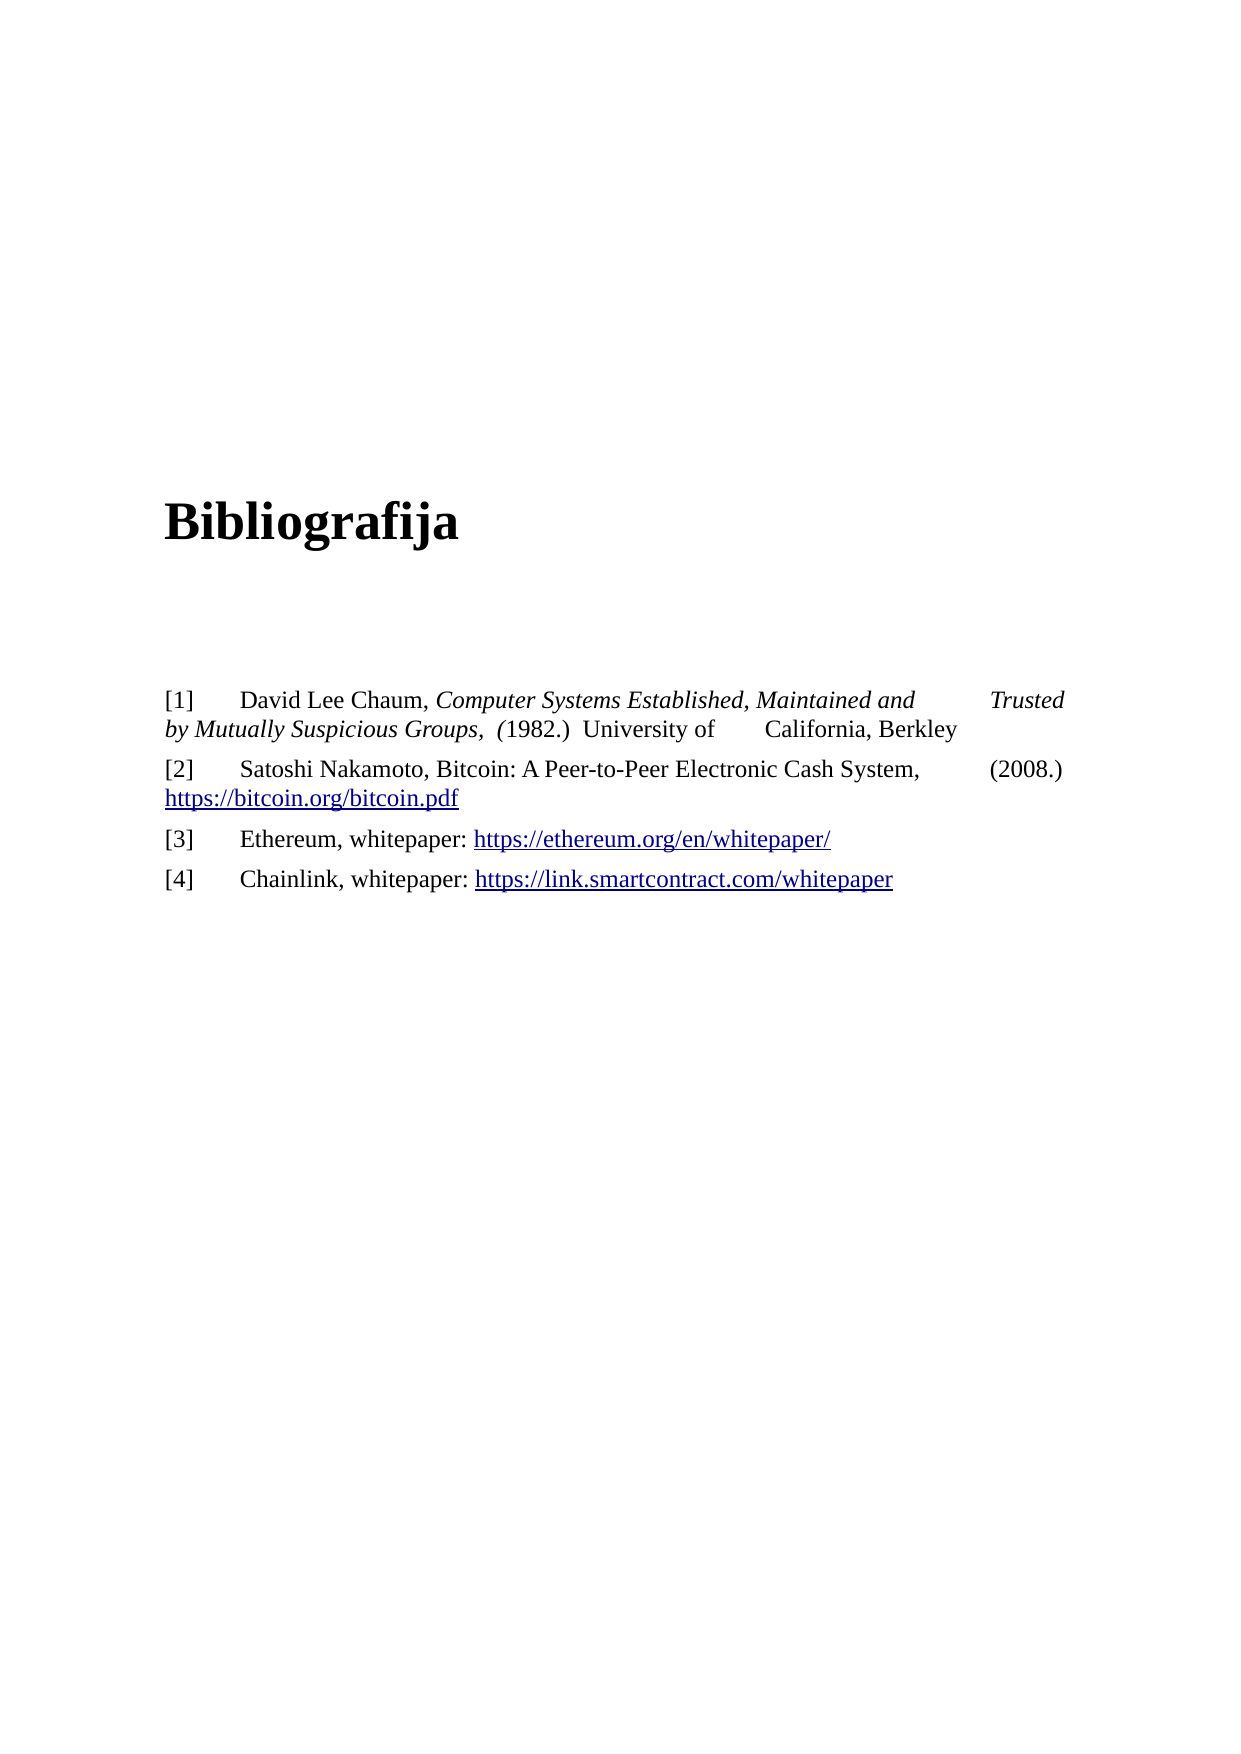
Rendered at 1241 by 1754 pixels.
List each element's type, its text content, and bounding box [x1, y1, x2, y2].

text [2] Satoshi Nakamoto, Bitcoin: A Peer-to-Peer Electronic Cash System, (2008.) https://bitcoin.org/bitcoin.pdf [164, 754, 1092, 812]
text [1] David Lee Chaum, Computer Systems Established, Maintained and Trusted by Mutually Suspicious Groups, (1982.) University of California, Berkley [164, 685, 1092, 743]
text [3] Ethereum, whitepaper: https://ethereum.org/en/whitepaper/ [164, 824, 1092, 853]
text [4] Chainlink, whitepaper: https://link.smartcontract.com/whitepaper [164, 864, 1092, 893]
text Bibliografija [164, 489, 1092, 551]
